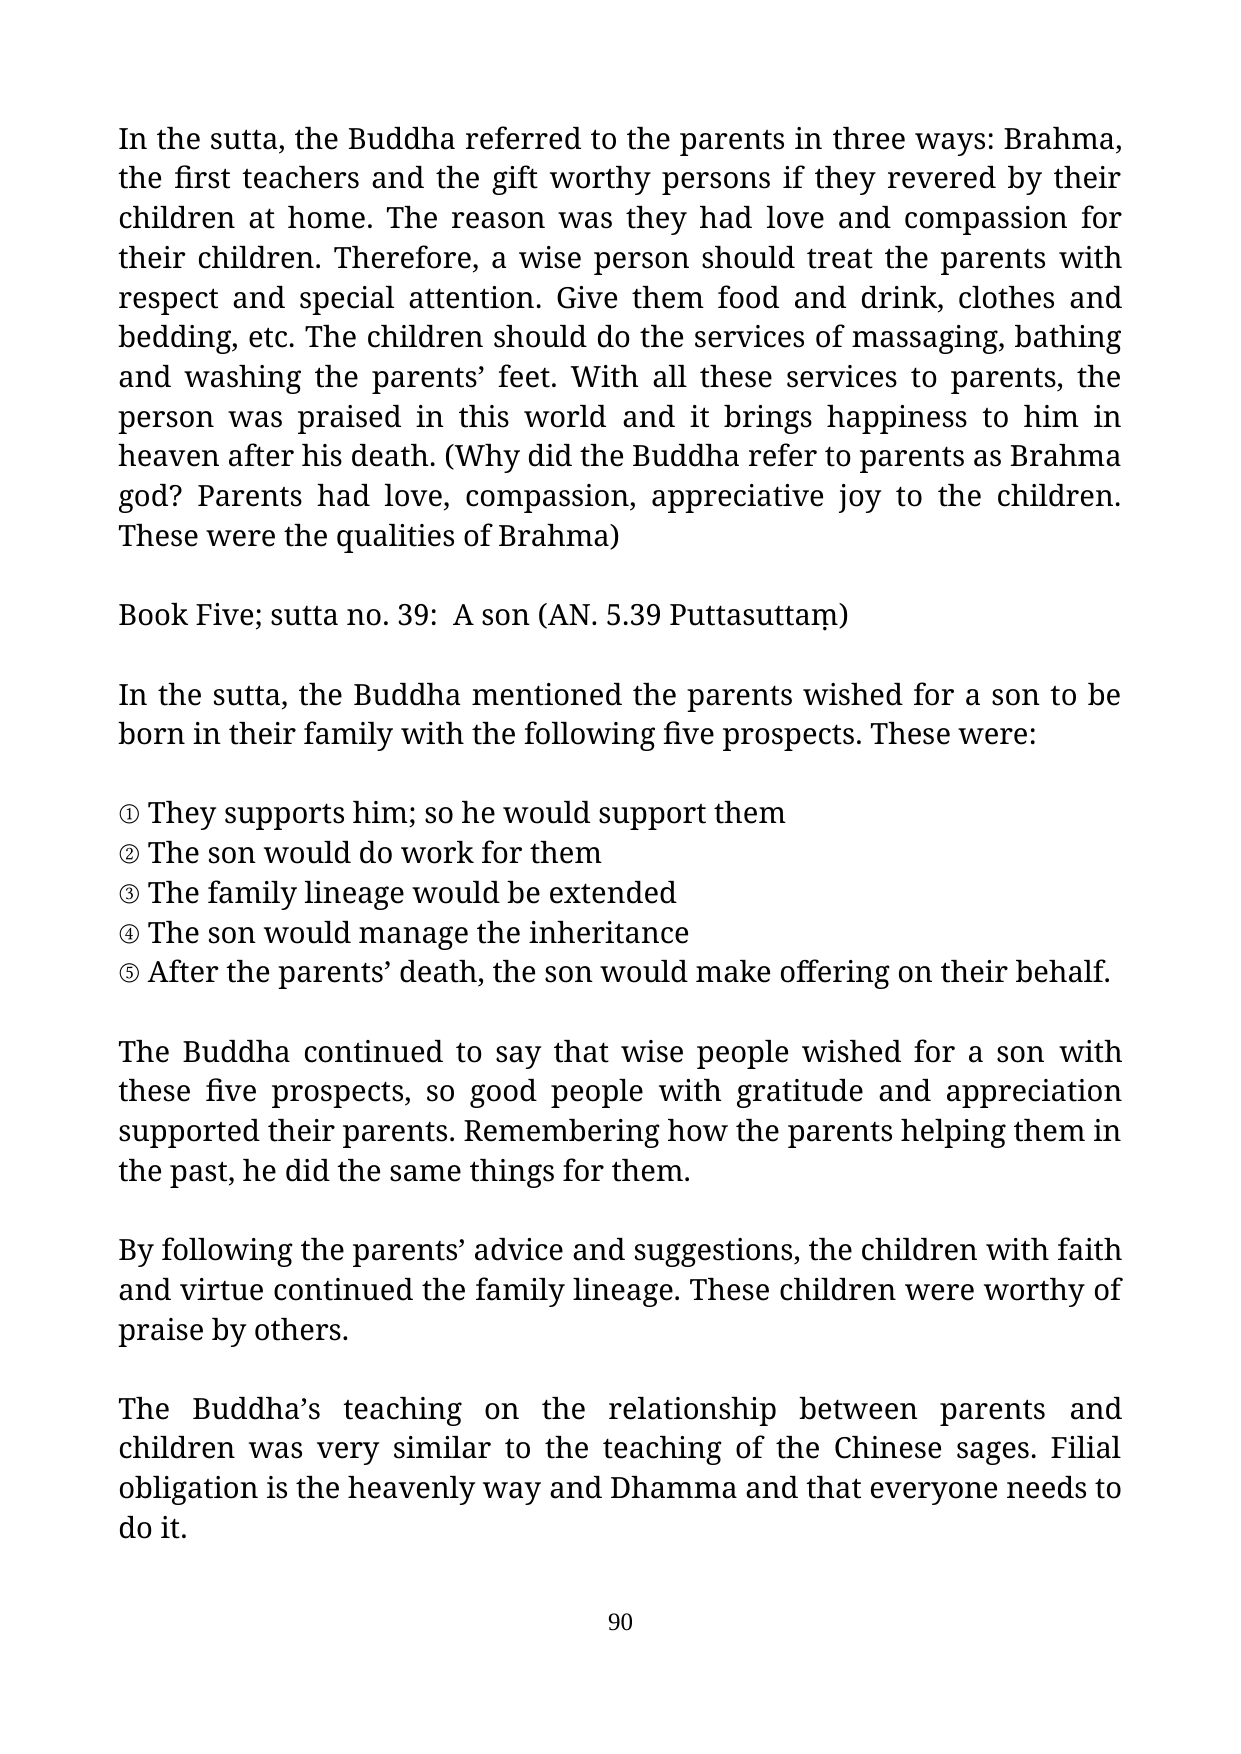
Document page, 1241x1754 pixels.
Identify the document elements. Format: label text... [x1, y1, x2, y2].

list ② The son would do work for them [118, 832, 1122, 872]
list ③ The family lineage would be extended [118, 872, 1122, 912]
list ④ The son would manage the inheritance [118, 912, 1122, 952]
text ① They supports him; so he would support them [118, 793, 1122, 832]
text The Buddha’s teaching on the relationship between parents and children was very similar to the teaching of the Chinese sages. Filial obligation is the heavenly way and Dhamma and that everyone needs to do it. [118, 1388, 1122, 1547]
text By following the parents’ advice and suggestions, the children with faith and virtue continued the family lineage. These children were worthy of praise by others. [118, 1229, 1122, 1348]
text Book Five; sutta no. 39: A son (AN. 5.39 Puttasuttaṃ) [118, 594, 1122, 634]
text The Buddha continued to say that wise people wished for a son with these five prospects, so good people with gratitude and appreciation supported their parents. Remembering how the parents helping them in the past, he did the same things for them. [118, 1031, 1122, 1190]
text In the sutta, the Buddha mentioned the parents wished for a son to be born in their family with the following five prospects. These were: [118, 674, 1122, 753]
text In the sutta, the Buddha referred to the parents in three ways: Brahma, the first teachers and the gift worthy persons if they revered by their children at home. The reason was they had love and compassion for their children. Therefore, a wise person should treat the parents with respect and special attention. Give them food and drink, clothes and bedding, etc. The children should do the services of massaging, bathing and washing the parents’ feet. With all these services to parents, the person was praised in this world and it brings happiness to him in heaven after his death. (Why did the Buddha refer to parents as Brahma god? Parents had love, compassion, appreciative joy to the children. These were the qualities of Brahma) [118, 118, 1122, 555]
list ⑤ After the parents’ death, the son would make offering on their behalf. [118, 952, 1122, 991]
